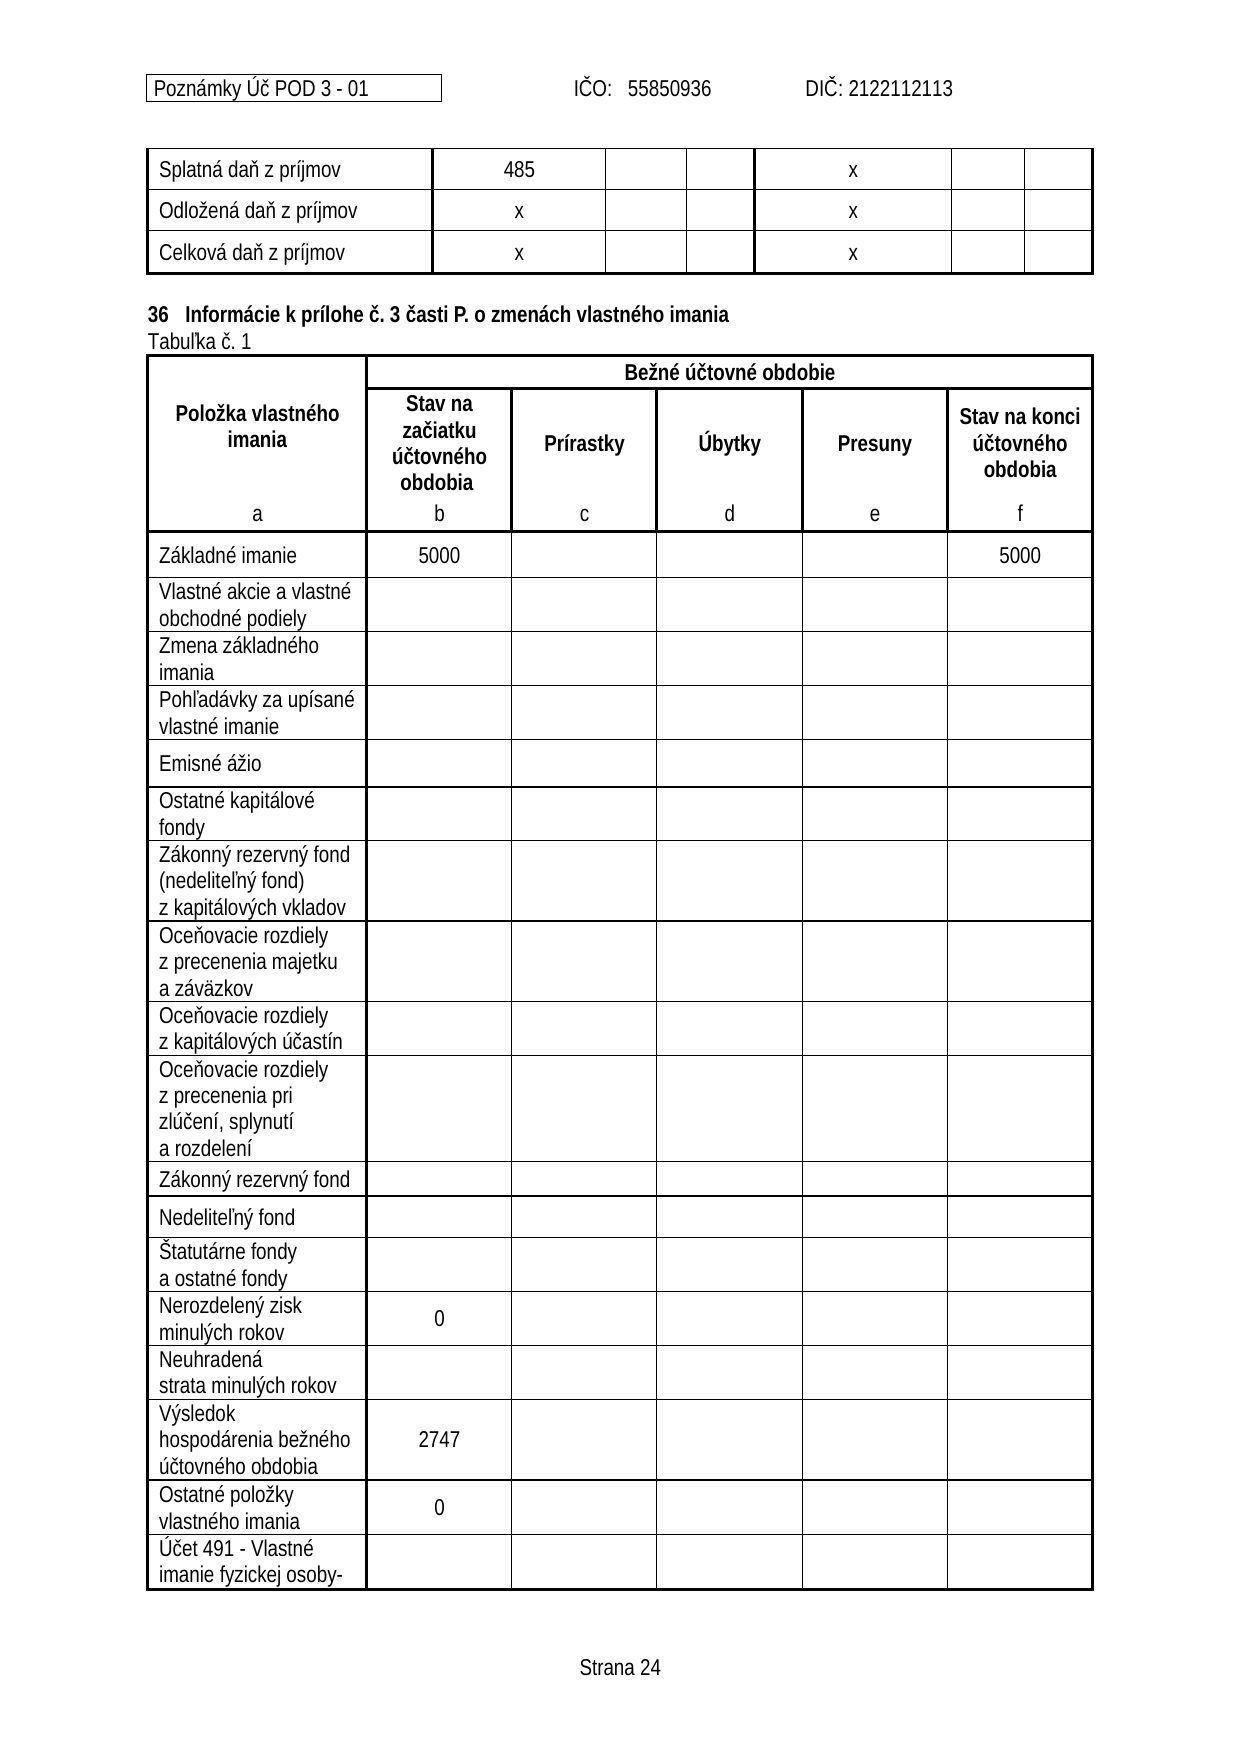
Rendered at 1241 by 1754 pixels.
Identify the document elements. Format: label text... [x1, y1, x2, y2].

table_cell [368, 1346, 511, 1398]
table_cell Zmena základného imania [149, 632, 365, 685]
table_cell [803, 740, 947, 786]
table_cell [803, 1197, 947, 1237]
table_cell Zákonný rezervný fond (nedeliteľný fond) z kapitálových vkladov [149, 841, 365, 920]
table_cell f [949, 496, 1091, 530]
table_cell Stav na začiatku účtovného obdobia [368, 390, 510, 496]
table_cell [657, 740, 802, 786]
table_cell Neuhradená strata minulých rokov [149, 1346, 365, 1398]
table_cell 485 [434, 149, 605, 189]
table_cell [657, 533, 802, 577]
table_cell [803, 1002, 947, 1054]
table_cell [803, 1292, 947, 1345]
table_cell [657, 578, 802, 631]
table_cell Emisné ážio [149, 740, 365, 786]
table_cell [368, 632, 511, 685]
table_header Položka vlastného imania [149, 357, 365, 496]
table_cell [948, 1197, 1091, 1237]
table_cell x [434, 190, 605, 230]
table_cell [512, 1292, 656, 1345]
table_cell Vlastné akcie a vlastné obchodné podiely [149, 578, 365, 631]
table_cell [512, 788, 656, 840]
table_cell 2747 [368, 1400, 511, 1479]
table_cell [1025, 231, 1091, 272]
table_cell Nerozdelený zisk minulých rokov [149, 1292, 365, 1345]
table_cell [368, 1056, 511, 1161]
table_cell [803, 1162, 947, 1195]
table_cell Prírastky [513, 390, 655, 496]
table_cell [803, 788, 947, 840]
table_cell [606, 190, 686, 230]
table_cell [657, 686, 802, 739]
table_cell [657, 1238, 802, 1291]
table_cell [952, 231, 1024, 272]
table_cell Presuny [804, 390, 946, 496]
table_cell [948, 788, 1091, 840]
table_cell [657, 841, 802, 920]
table_cell [512, 533, 656, 577]
table_cell [606, 231, 686, 272]
table_cell Oceňovacie rozdiely z kapitálových účastín [149, 1002, 365, 1054]
table_cell [512, 1238, 656, 1291]
table_cell [803, 1481, 947, 1534]
table_cell Celková daň z príjmov [149, 231, 431, 272]
table_cell a [149, 496, 365, 530]
table_cell [657, 1002, 802, 1054]
table_cell [687, 190, 753, 230]
table_cell [803, 1535, 947, 1588]
table_cell [657, 1346, 802, 1398]
table_header Bežné účtovné obdobie [368, 357, 1091, 387]
table_cell [368, 1002, 511, 1054]
table_cell [1025, 149, 1091, 189]
table_cell Účet 491 - Vlastné imanie fyzickej osoby- [149, 1535, 365, 1588]
table_cell [512, 1197, 656, 1237]
table_cell b [368, 496, 510, 530]
table_cell [948, 686, 1091, 739]
table_cell [1025, 190, 1091, 230]
table_cell [512, 922, 656, 1001]
table_cell [368, 578, 511, 631]
table_cell [512, 841, 656, 920]
table_cell Štatutárne fondy a ostatné fondy [149, 1238, 365, 1291]
table_cell Stav na konci účtovného obdobia [949, 390, 1091, 496]
table_cell Zákonný rezervný fond [149, 1162, 365, 1195]
table_cell Pohľadávky za upísané vlastné imanie [149, 686, 365, 739]
table_cell [512, 1002, 656, 1054]
table_cell [368, 788, 511, 840]
table_cell Oceňovacie rozdiely z precenenia pri zlúčení, splynutí a rozdelení [149, 1056, 365, 1161]
table_cell [657, 1162, 802, 1195]
table_cell [948, 632, 1091, 685]
title Informácie k prílohe č. 3 časti P. o zmenách vlastného imania [148, 301, 1092, 328]
table_cell [948, 1535, 1091, 1588]
table_cell [512, 1400, 656, 1479]
table_cell [512, 1346, 656, 1398]
table_cell [606, 149, 686, 189]
table_cell [948, 1238, 1091, 1291]
table_cell x [756, 149, 951, 189]
table_cell [512, 686, 656, 739]
table_cell [368, 1162, 511, 1195]
table_cell [512, 632, 656, 685]
table_cell [948, 1481, 1091, 1534]
table_cell [952, 149, 1024, 189]
table_cell [512, 1162, 656, 1195]
table_cell [803, 578, 947, 631]
table_cell [803, 632, 947, 685]
table_cell [368, 1197, 511, 1237]
table_cell [803, 1056, 947, 1161]
table_cell [948, 1162, 1091, 1195]
table_cell x [756, 190, 951, 230]
table_cell [803, 533, 947, 577]
table_cell [687, 231, 753, 272]
table_cell [948, 1400, 1091, 1479]
table_cell [368, 922, 511, 1001]
table_cell [512, 578, 656, 631]
table_cell 0 [368, 1292, 511, 1345]
table_cell [368, 841, 511, 920]
table_cell [948, 841, 1091, 920]
table_cell [657, 1056, 802, 1161]
table_cell Úbytky [658, 390, 801, 496]
table_cell [803, 686, 947, 739]
text Tabuľka č. 1 [148, 328, 1092, 354]
table_cell [657, 1292, 802, 1345]
table_cell x [434, 231, 605, 272]
table_cell [657, 1197, 802, 1237]
table_cell [803, 1238, 947, 1291]
table_cell [687, 149, 753, 189]
table_cell Ostatné kapitálové fondy [149, 788, 365, 840]
table_cell [948, 1002, 1091, 1054]
table_cell [368, 686, 511, 739]
table_cell 0 [368, 1481, 511, 1534]
table_cell 5000 [368, 533, 511, 577]
table_cell [512, 1056, 656, 1161]
table_cell [803, 922, 947, 1001]
table_cell [657, 632, 802, 685]
table_cell [512, 1535, 656, 1588]
table_cell [368, 1238, 511, 1291]
table_cell [948, 1056, 1091, 1161]
table_cell [368, 1535, 511, 1588]
table_cell [368, 740, 511, 786]
table_cell [657, 922, 802, 1001]
table_cell [803, 841, 947, 920]
table_cell [948, 578, 1091, 631]
table_cell Výsledok hospodárenia bežného účtovného obdobia [149, 1400, 365, 1479]
table_cell [948, 740, 1091, 786]
table_cell c [513, 496, 655, 530]
table_cell [948, 1292, 1091, 1345]
table_cell [952, 190, 1024, 230]
table_cell Základné imanie [149, 533, 365, 577]
table_cell [948, 1346, 1091, 1398]
table_cell [512, 740, 656, 786]
table_cell Ostatné položky vlastného imania [149, 1481, 365, 1534]
table_cell 5000 [948, 533, 1091, 577]
table_cell [803, 1346, 947, 1398]
table_cell Oceňovacie rozdiely z precenenia majetku a záväzkov [149, 922, 365, 1001]
table_cell Nedeliteľný fond [149, 1197, 365, 1237]
table_cell [803, 1400, 947, 1479]
table_cell [657, 1481, 802, 1534]
table_cell x [756, 231, 951, 272]
table_cell Odložená daň z príjmov [149, 190, 431, 230]
table_cell Splatná daň z príjmov [149, 149, 431, 189]
table_cell e [804, 496, 946, 530]
table_cell [657, 1400, 802, 1479]
table_cell [657, 788, 802, 840]
table_cell [512, 1481, 656, 1534]
table_cell [657, 1535, 802, 1588]
table_cell d [658, 496, 801, 530]
table_cell [948, 922, 1091, 1001]
